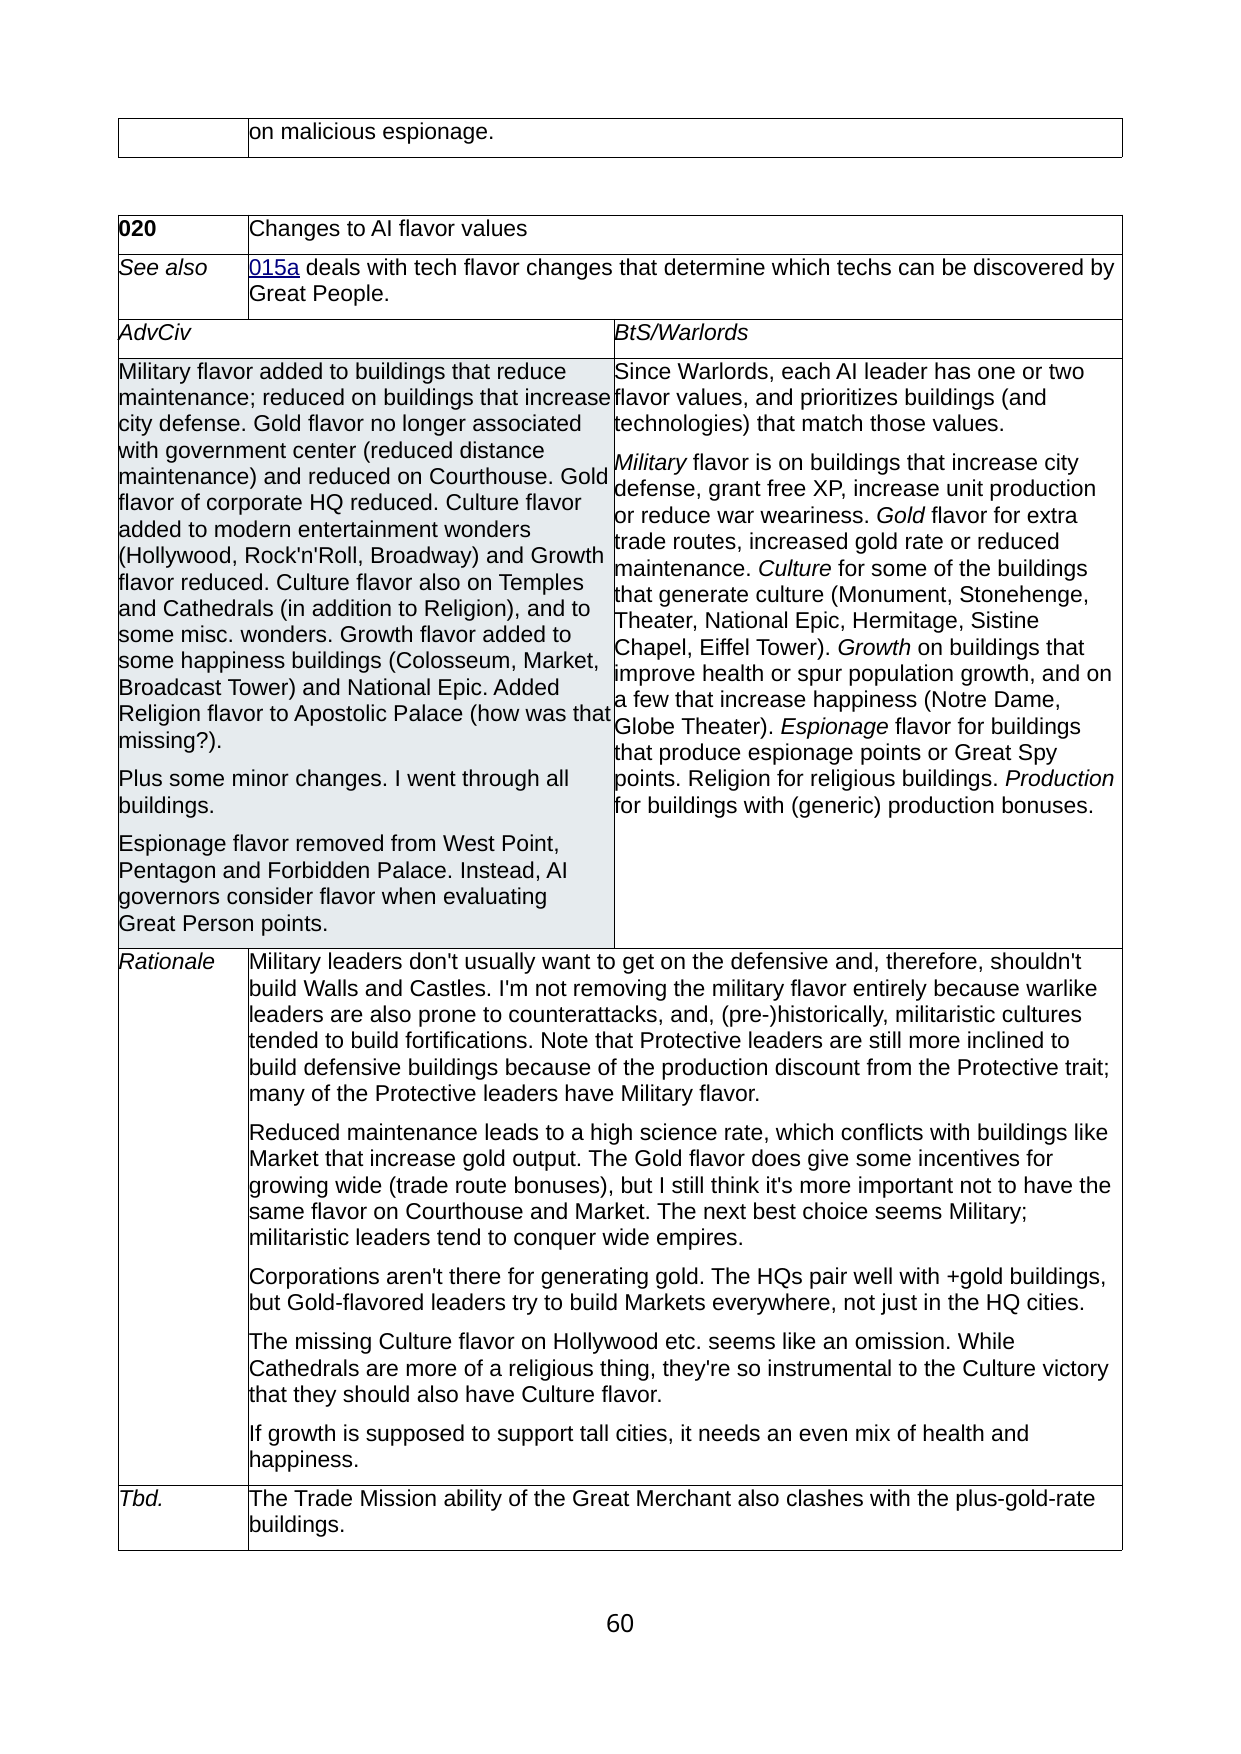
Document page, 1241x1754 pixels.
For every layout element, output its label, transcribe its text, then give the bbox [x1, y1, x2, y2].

table_cell Military flavor added to buildings that reduce maintenance; reduced on buildings that increase city defense. Gold flavor no longer associated with government center (reduced distance maintenance) and reduced on Courthouse. Gold flavor of corporate HQ reduced. Culture flavor added to modern entertainment wonders (Hollywood, Rock'n'Roll, Broadway) and Growth flavor reduced. Culture flavor also on Temples and Cathedrals (in addition to Religion), and to some misc. wonders. Growth flavor added to some happiness buildings (Colosseum, Market, Broadcast Tower) and National Epic. Added Religion flavor to Apostolic Palace (how was that missing?). Plus some minor changes. I went through all buildings. Espionage flavor removed from West Point, Pentagon and Forbidden Palace. Instead, AI governors consider flavor when evaluating Great Person points. [119, 359, 614, 948]
table_cell The Trade Mission ability of the Great Merchant also clashes with the plus-gold-rate buildings. [249, 1486, 1122, 1550]
table_cell [119, 119, 248, 157]
table_cell Tbd. [119, 1486, 248, 1550]
table_header 020 [119, 216, 248, 253]
table_header Changes to AI flavor values [249, 216, 1122, 253]
table_cell BtS/Warlords [615, 320, 1122, 357]
table_cell Since Warlords, each AI leader has one or two flavor values, and prioritizes buildings (and technologies) that match those values. Military flavor is on buildings that increase city defense, grant free XP, increase unit production or reduce war weariness. Gold flavor for extra trade routes, increased gold rate or reduced maintenance. Culture for some of the buildings that generate culture (Monument, Stonehenge, Theater, National Epic, Hermitage, Sistine Chapel, Eiffel Tower). Growth on buildings that improve health or spur population growth, and on a few that increase happiness (Notre Dame, Globe Theater). Espionage flavor for buildings that produce espionage points or Great Spy points. Religion for religious buildings. Production for buildings with (generic) production bonuses. [615, 359, 1122, 948]
table_cell on malicious espionage. [249, 119, 1122, 157]
table_cell 015a deals with tech flavor changes that determine which techs can be discovered by Great People. [249, 255, 1122, 319]
table_cell Military leaders don't usually want to get on the defensive and, therefore, shouldn't build Walls and Castles. I'm not removing the military flavor entirely because warlike leaders are also prone to counterattacks, and, (pre-)historically, militaristic cultures tended to build fortifications. Note that Protective leaders are still more inclined to build defensive buildings because of the production discount from the Protective trait; many of the Protective leaders have Military flavor. Reduced maintenance leads to a high science rate, which conflicts with buildings like Market that increase gold output. The Gold flavor does give some incentives for growing wide (trade route bonuses), but I still think it's more important not to have the same flavor on Courthouse and Market. The next best choice seems Military; militaristic leaders tend to conquer wide empires. Corporations aren't there for generating gold. The HQs pair well with +gold buildings, but Gold-flavored leaders try to build Markets everywhere, not just in the HQ cities. The missing Culture flavor on Hollywood etc. seems like an omission. While Cathedrals are more of a religious thing, they're so instrumental to the Culture victory that they should also have Culture flavor. If growth is supposed to support tall cities, it needs an even mix of health and happiness. [249, 949, 1122, 1485]
table_cell AdvCiv [119, 320, 614, 357]
table_cell Rationale [119, 949, 248, 1485]
table_cell See also [119, 255, 248, 319]
